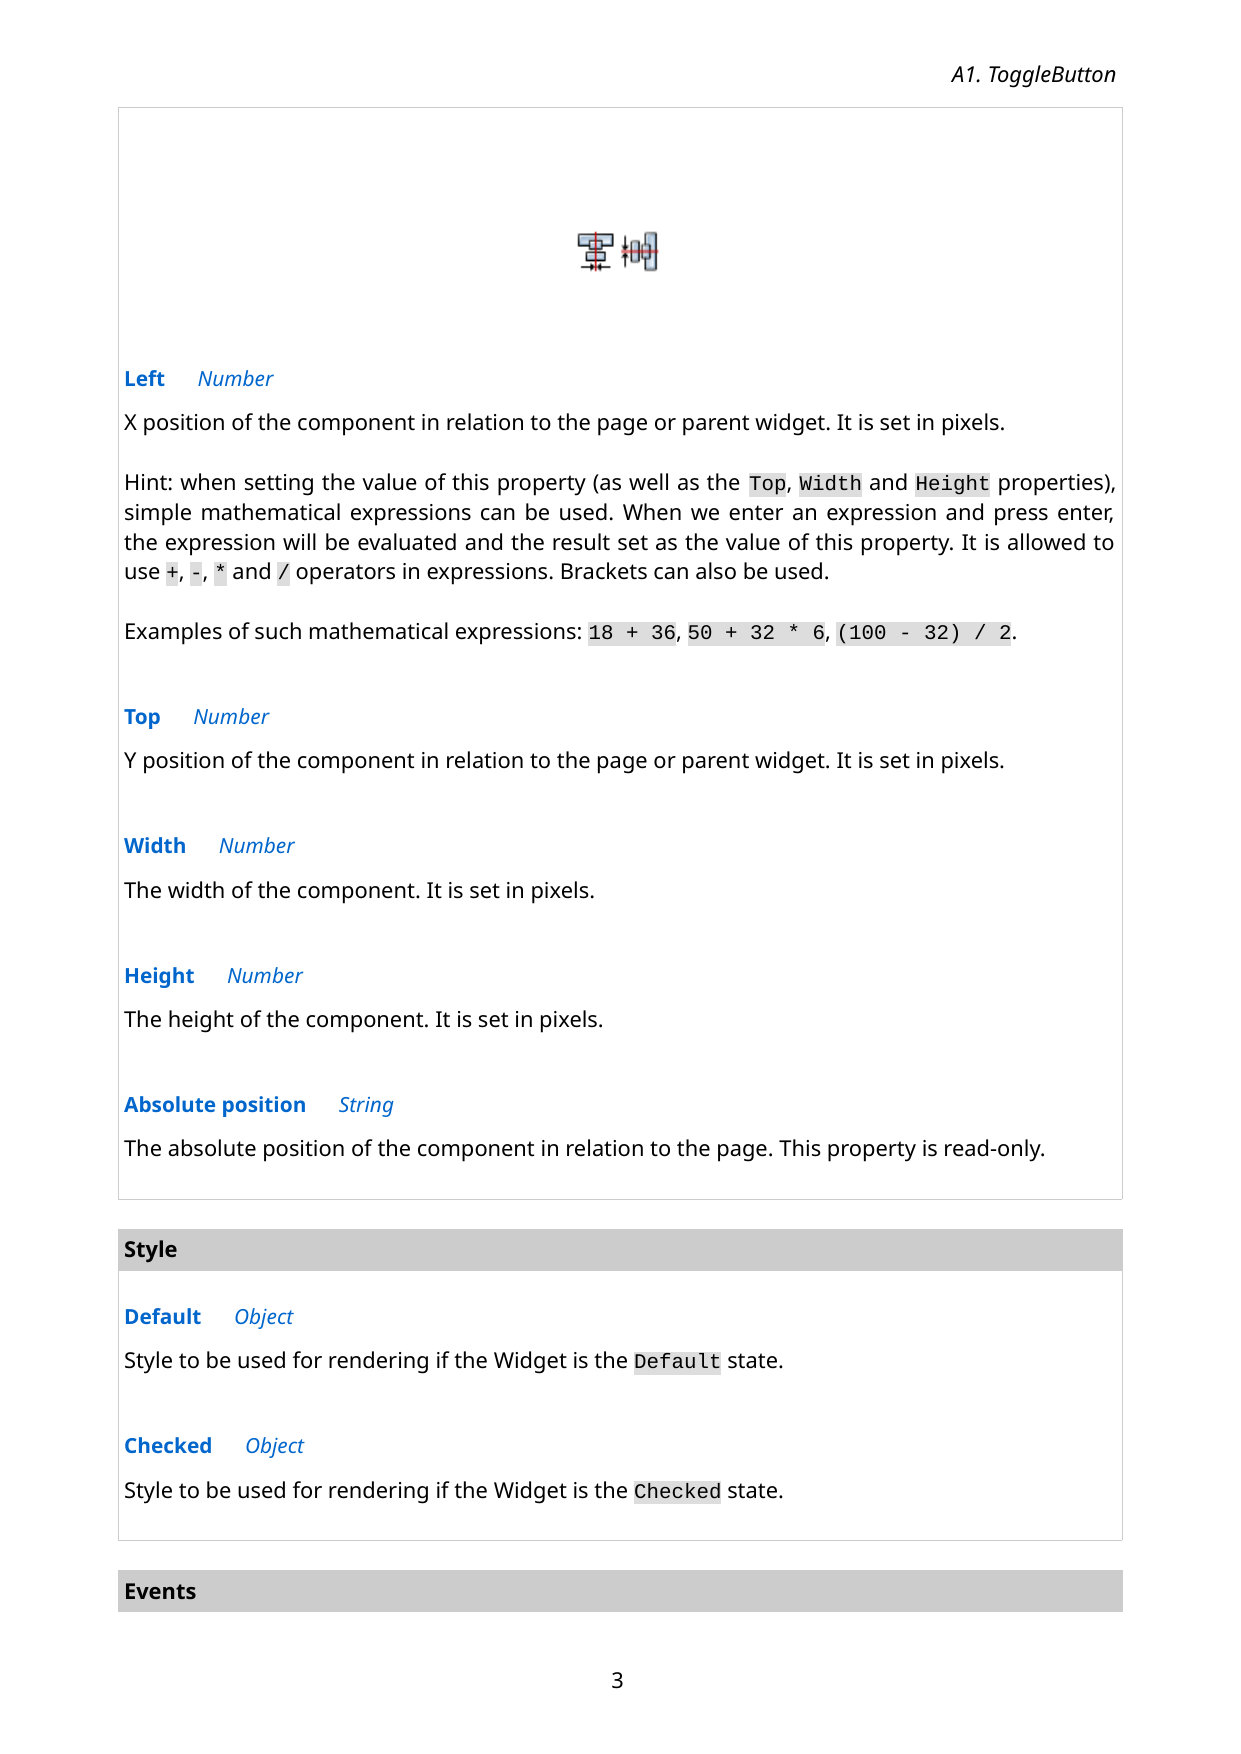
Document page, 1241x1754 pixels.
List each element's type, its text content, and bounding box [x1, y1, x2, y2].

table_cell Default Object Style to be used for rendering if the Widget is the Default state. Checked Object Style to be used for rendering if the Widget is the Checked state. [119, 1271, 1122, 1540]
table_cell Left Number X position of the component in relation to the page or parent widget. It is set in pixels. Hint: when setting the value of this property (as well as the Top, Width and Height properties), simple mathematical expressions can be used. When we enter an expression and press enter, the expression will be evaluated and the result set as the value of this property. It is allowed to use +, -, * and / operators in expressions. Brackets can also be used. Examples of such mathematical expressions: 18 + 36, 50 + 32 * 6, (100 - 32) / 2. Top Number Y position of the component in relation to the page or parent widget. It is set in pixels. Width Number The width of the component. It is set in pixels. Height Number The height of the component. It is set in pixels. Absolute position String The absolute position of the component in relation to the page. This property is read-only. [119, 108, 1122, 1199]
table_header Style [119, 1230, 1122, 1270]
table_header Events [119, 1571, 1122, 1611]
picture [572, 224, 668, 278]
